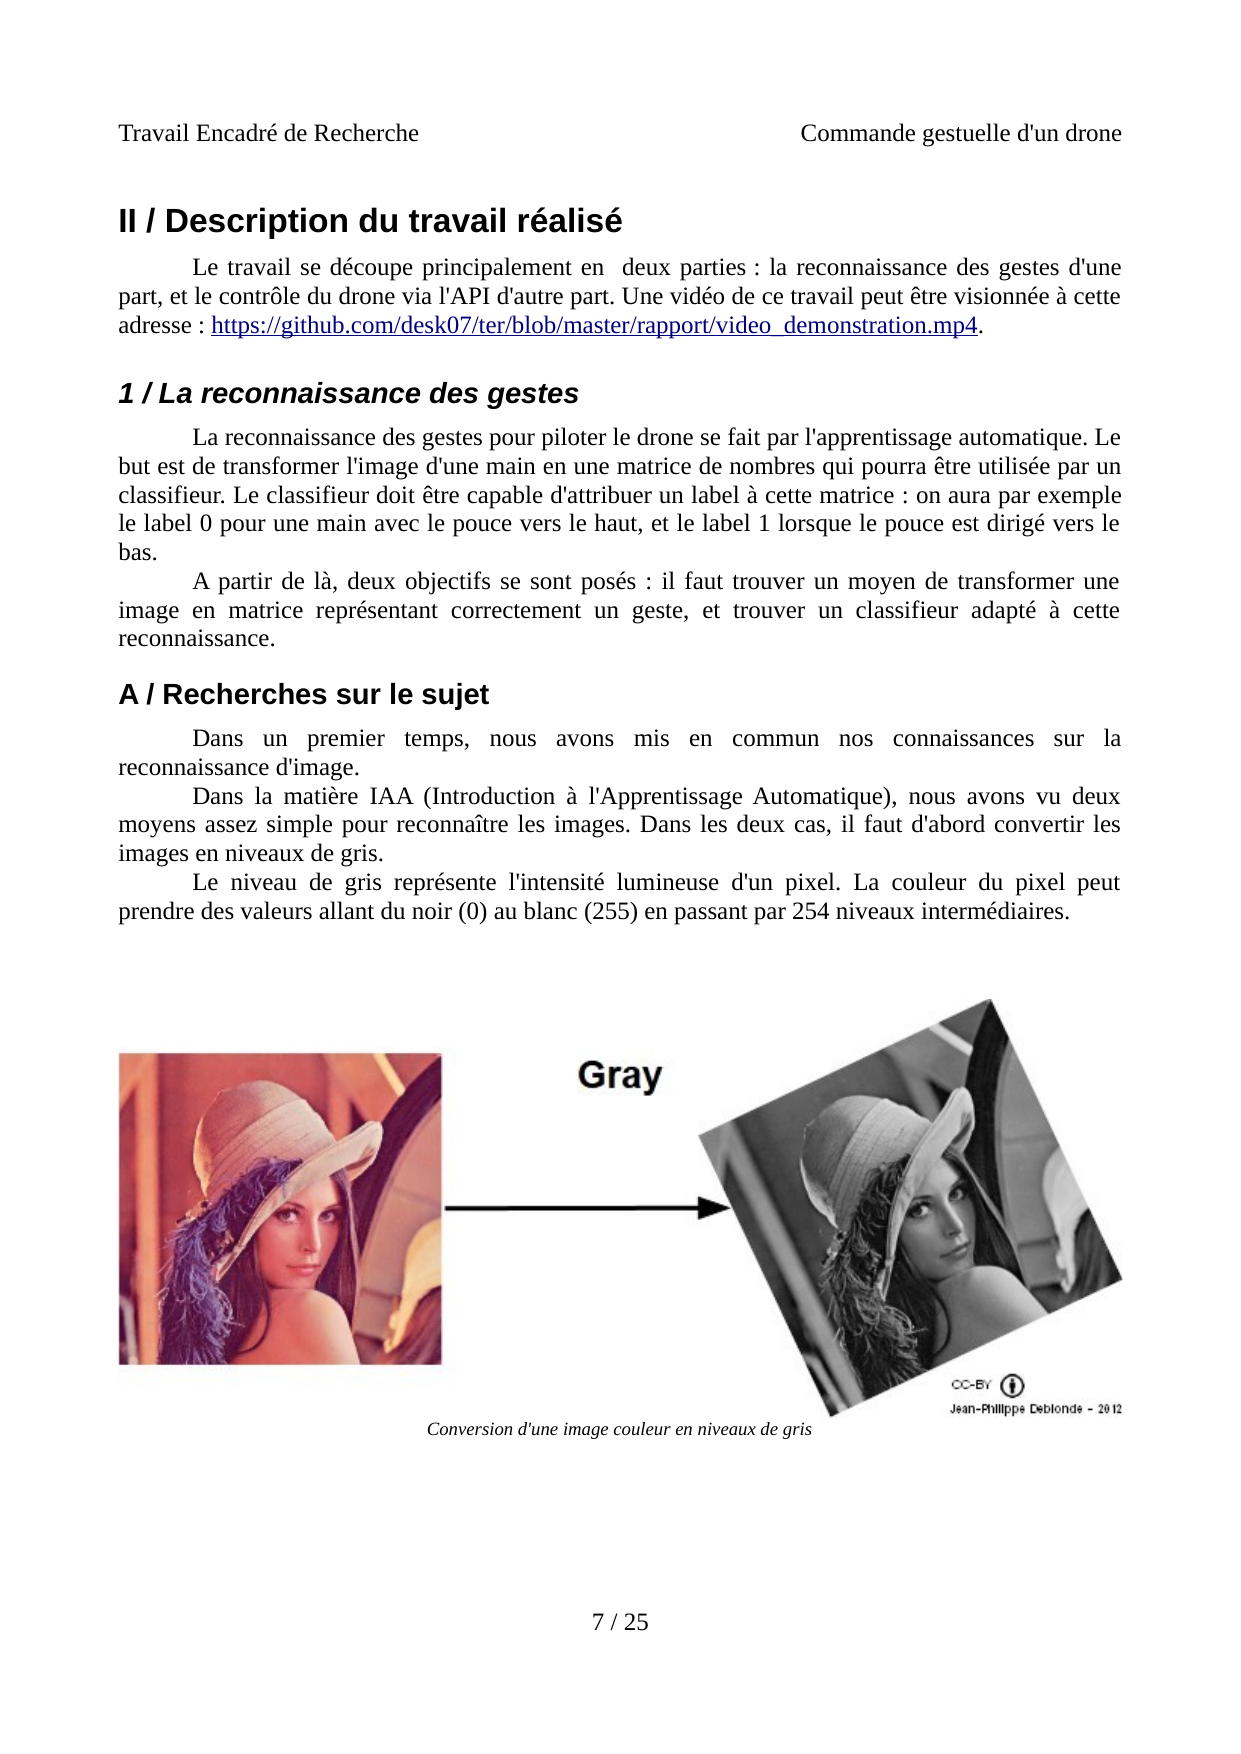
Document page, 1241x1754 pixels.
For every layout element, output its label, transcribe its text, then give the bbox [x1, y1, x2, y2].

subtitle A / Recherches sur le sujet [118, 677, 1122, 711]
text La reconnaissance des gestes pour piloter le drone se fait par l'apprentissage automatique. Le but est de transformer l'image d'une main en une matrice de nombres qui pourra être utilisée par un classifieur. Le classifieur doit être capable d'attribuer un label à cette matrice : on aura par exemple le label 0 pour une main avec le pouce vers le haut, et le label 1 lorsque le pouce est dirigé vers le bas. [118, 422, 1122, 566]
picture [118, 999, 1123, 1418]
text Le niveau de gris représente l'intensité lumineuse d'un pixel. La couleur du pixel peut prendre des valeurs allant du noir (0) au blanc (255) en passant par 254 niveaux intermédiaires. [118, 867, 1122, 924]
text A partir de là, deux objectifs se sont posés : il faut trouver un moyen de transformer une image en matrice représentant correctement un geste, et trouver un classifieur adapté à cette reconnaissance. [118, 566, 1122, 652]
text Le travail se découpe principalement en deux parties : la reconnaissance des gestes d'une part, et le contrôle du drone via l'API d'autre part. Une vidéo de ce travail peut être visionnée à cette adresse : https://github.com/desk07/ter/blob/master/rapport/video_demonstration.mp4. [118, 252, 1122, 339]
subtitle 1 / La reconnaissance des gestes [118, 376, 1122, 410]
text Conversion d'une image couleur en niveaux de gris [118, 1418, 1122, 1439]
text Dans un premier temps, nous avons mis en commun nos connaissances sur la reconnaissance d'image. [118, 723, 1122, 781]
text [118, 995, 1122, 999]
text Dans la matière IAA (Introduction à l'Apprentissage Automatique), nous avons vu deux moyens assez simple pour reconnaître les images. Dans les deux cas, il faut d'abord convertir les images en niveaux de gris. [118, 781, 1122, 867]
subtitle II / Description du travail réalisé [118, 201, 1122, 240]
